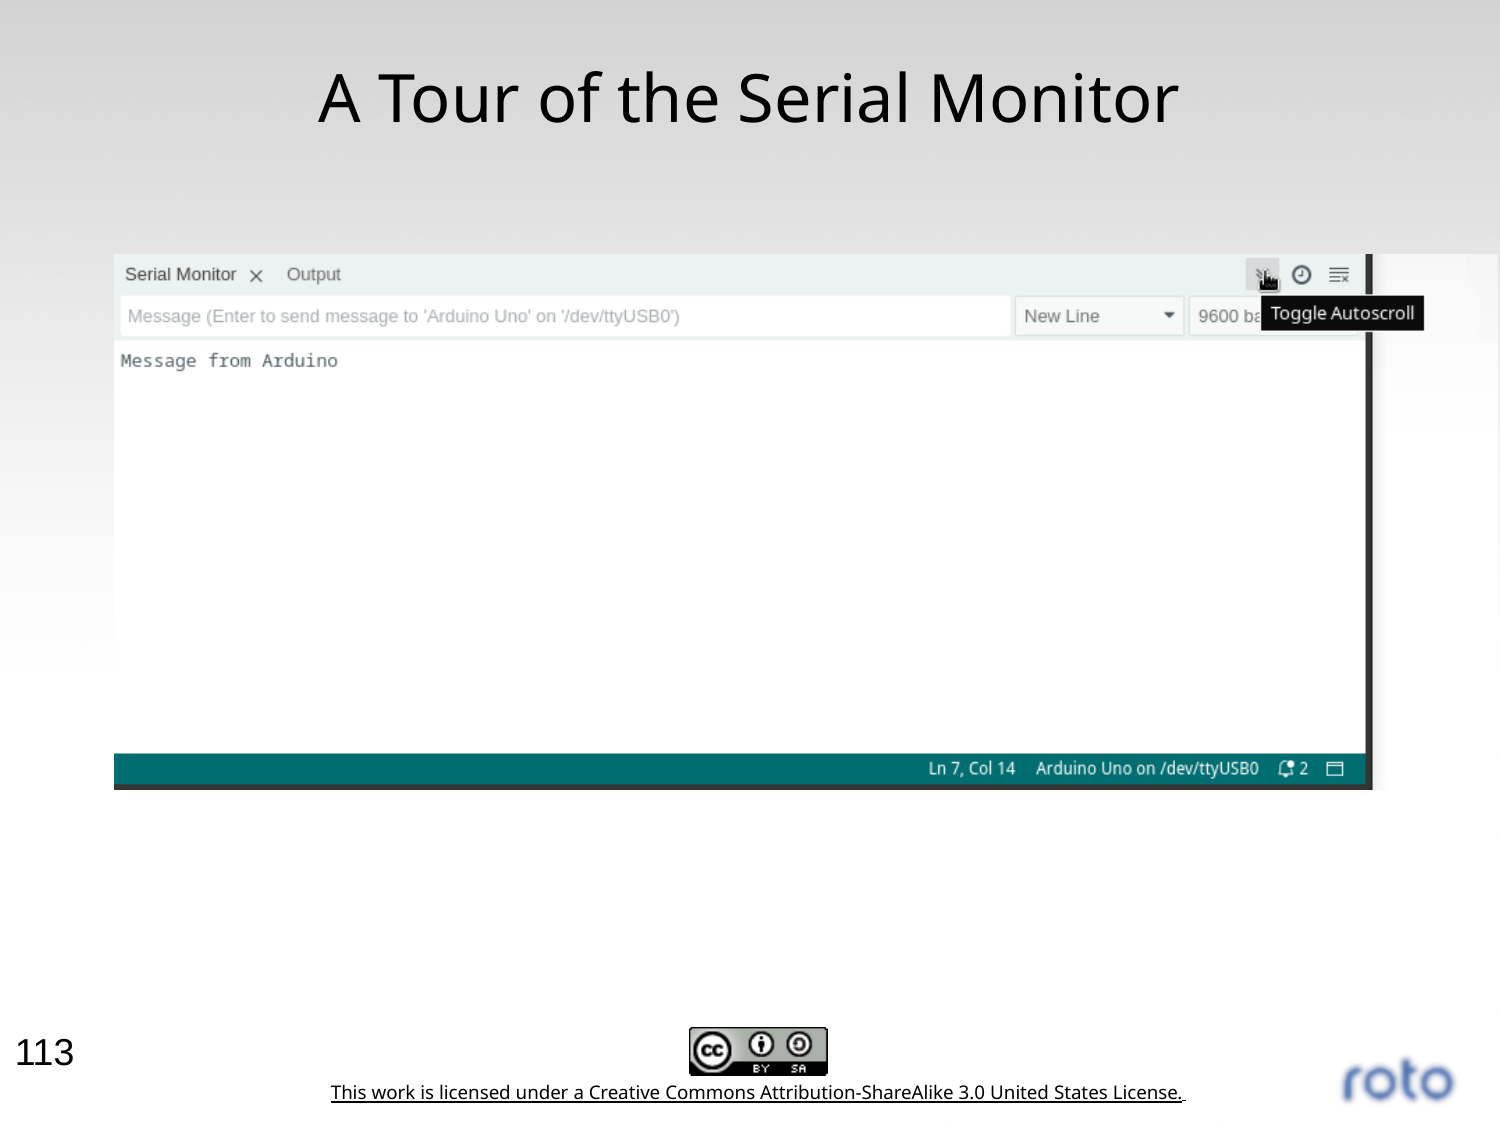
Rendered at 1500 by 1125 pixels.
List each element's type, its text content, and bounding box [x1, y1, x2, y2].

title A Tour of the Serial Monitor [112, 2, 1388, 190]
picture [0, 0, 1500, 1125]
